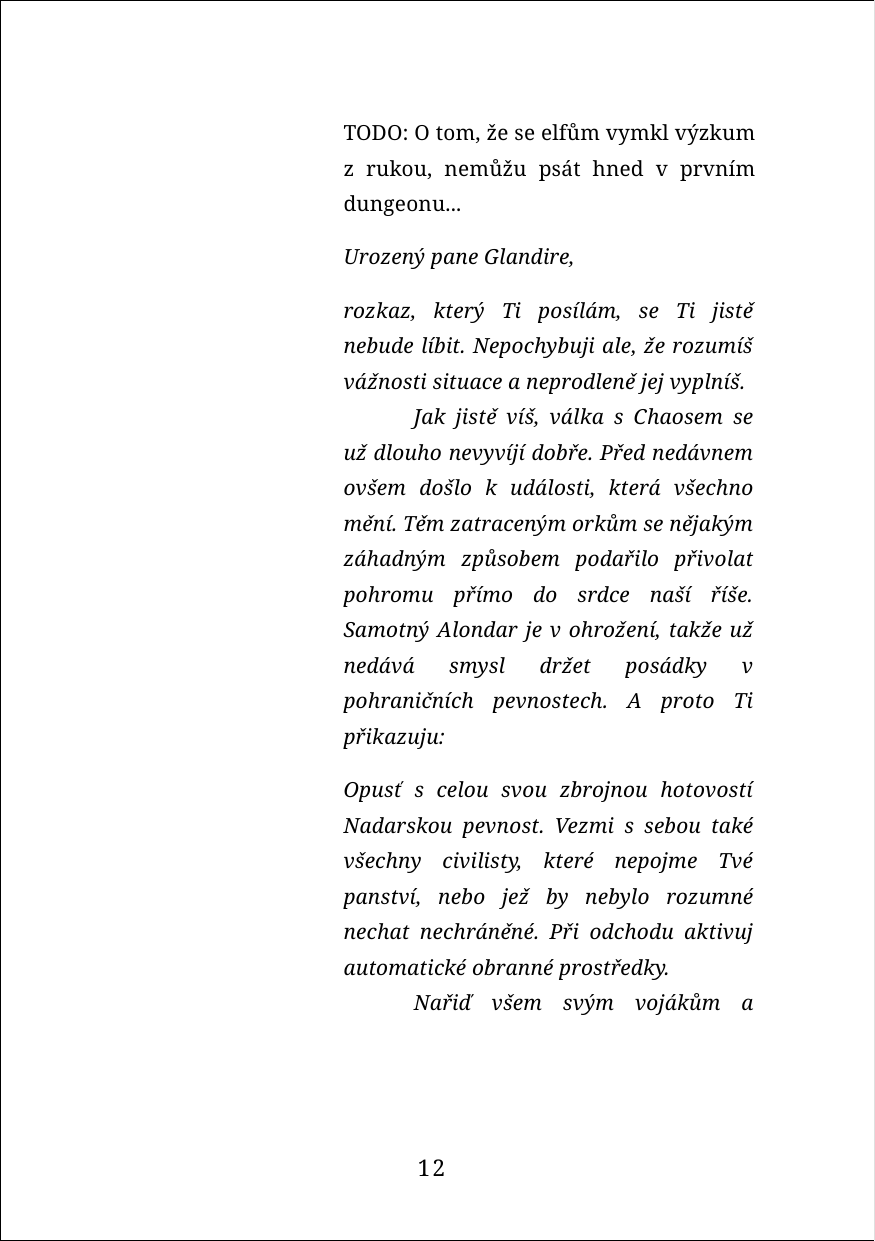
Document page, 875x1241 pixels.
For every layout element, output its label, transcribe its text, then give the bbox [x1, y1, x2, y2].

list Urozený pane Glandire, [306, 242, 756, 271]
list Opusť s celou svou zbrojnou hotovostí Nadarskou pevnost. Vezmi s sebou také všechny civilisty, které nepojme Tvé panství, nebo jež by nebylo rozumné nechat nechráněné. Při odchodu aktivuj automatické obranné prostředky. Nařiď všem svým vojákům a [306, 775, 756, 1017]
list TODO: O tom, že se elfům vymkl výzkum z rukou, nemůžu psát hned v prvním dungeonu... [306, 118, 756, 218]
list rozkaz, který Ti posílám, se Ti jistě nebude líbit. Nepochybuji ale, že rozumíš vážnosti situace a neprodleně jej vyplníš. Jak jistě víš, válka s Chaosem se už dlouho nevyvíjí dobře. Před nedávnem ovšem došlo k události, která všechno mění. Těm zatraceným orkům se nějakým záhadným způsobem podařilo přivolat pohromu přímo do srdce naší říše. Samotný Alondar je v ohrožení, takže už nedává smysl držet posádky v pohraničních pevnostech. A proto Ti přikazuju: [306, 296, 756, 750]
